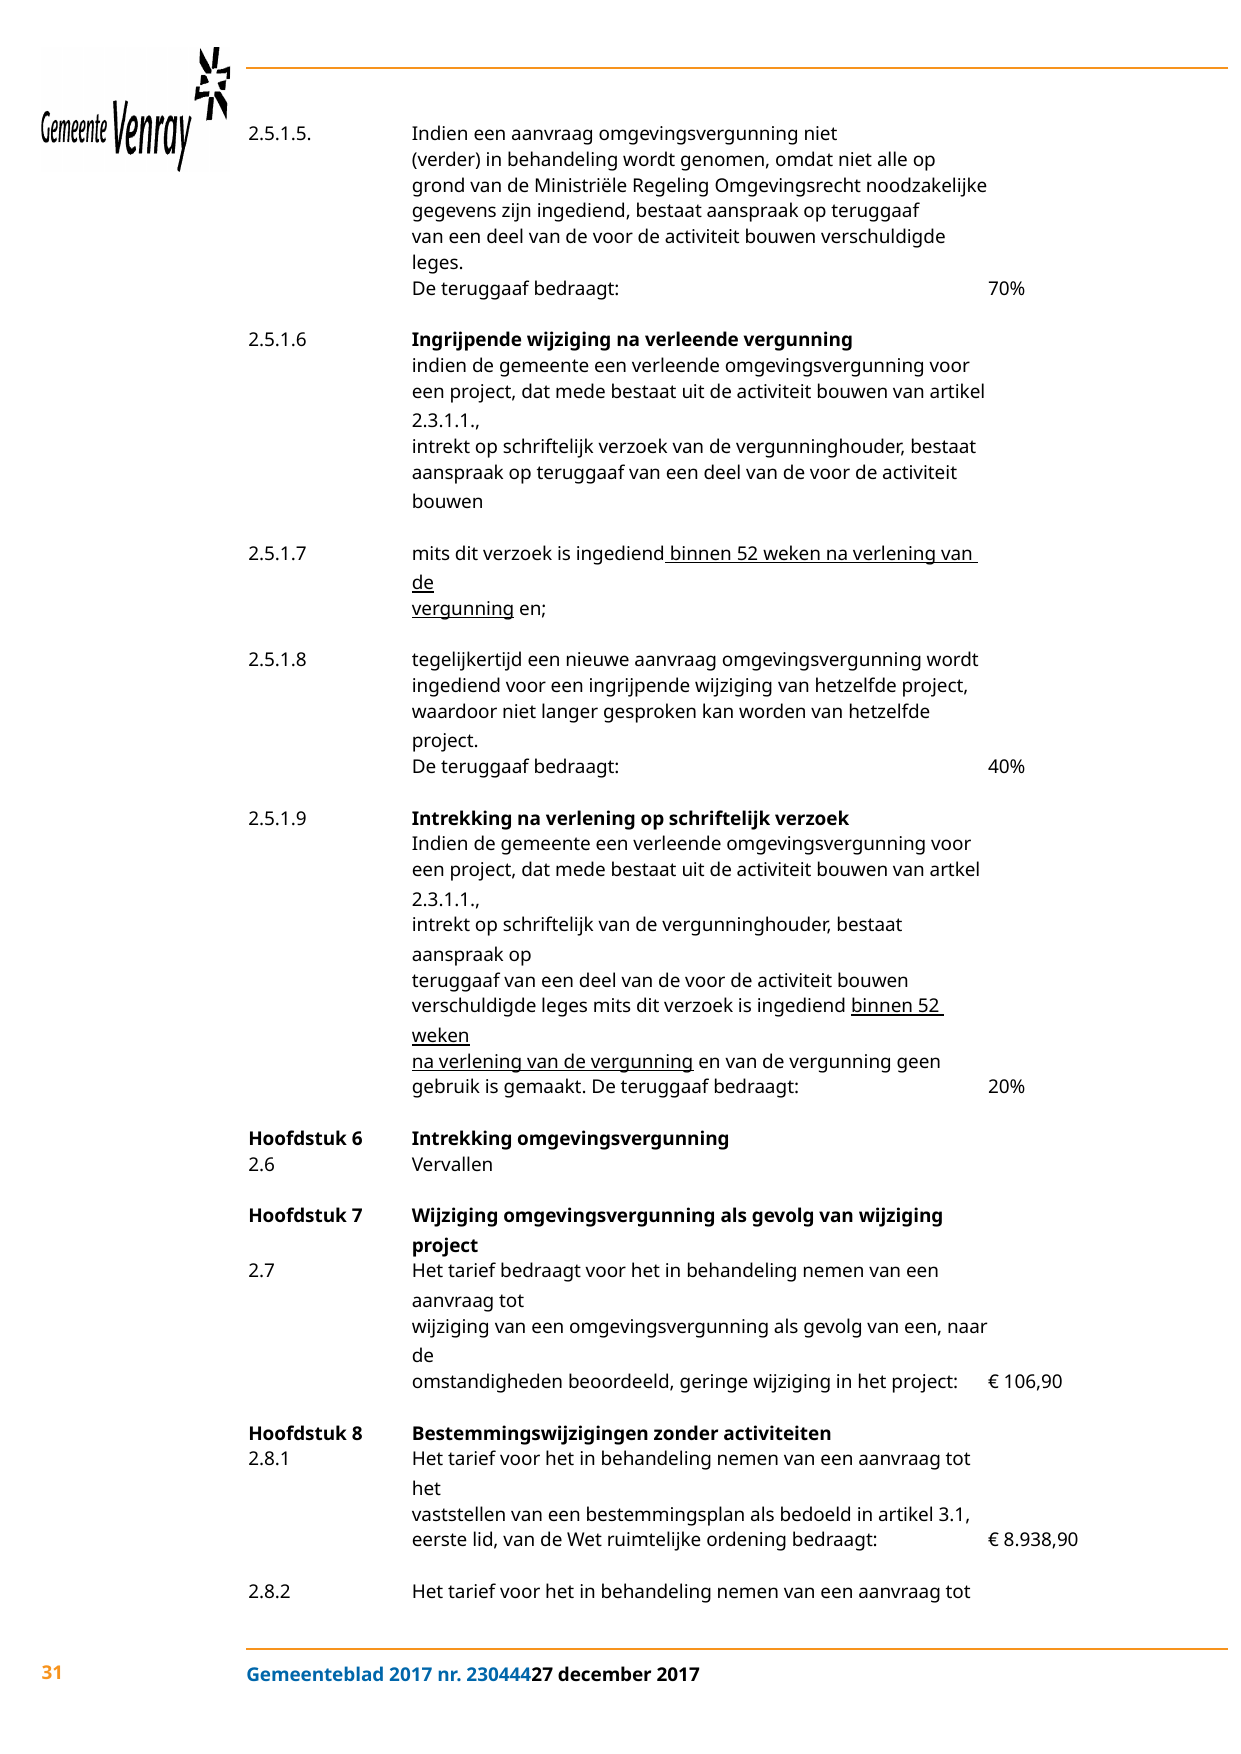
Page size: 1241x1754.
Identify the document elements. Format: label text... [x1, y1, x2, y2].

table_cell [988, 198, 1152, 223]
table_cell [988, 621, 1152, 647]
table_cell [988, 146, 1152, 172]
table_cell [248, 673, 412, 698]
table_cell [988, 831, 1152, 856]
table_cell [988, 1394, 1152, 1420]
table_cell 2.5.1.9 [248, 805, 412, 831]
table_cell leges. [412, 249, 988, 275]
table_cell vaststellen van een bestemmingsplan als bedoeld in artikel 3.1, [412, 1501, 988, 1527]
table_cell [988, 993, 1152, 1048]
table_cell Indien de gemeente een verleende omgevingsvergunning voor [412, 831, 988, 856]
table_cell omstandigheden beoordeeld, geringe wijziging in het project: [412, 1368, 988, 1394]
table_cell [988, 514, 1152, 540]
table_cell (verder) in behandeling wordt genomen, omdat niet alle op [412, 146, 988, 172]
table_cell [248, 779, 412, 805]
table_cell een project, dat mede bestaat uit de activiteit bouwen van artkel 2.3.1.1., [412, 856, 988, 912]
table_cell [248, 831, 412, 856]
picture [41, 47, 231, 172]
table_cell [412, 621, 988, 647]
table_cell [988, 856, 1152, 912]
table_cell 2.5.1.6 [248, 326, 412, 352]
table_cell [988, 326, 1152, 352]
table_cell [988, 1203, 1152, 1258]
table_cell [248, 1048, 412, 1074]
table_cell 2.6 [248, 1151, 412, 1177]
table_cell [412, 1177, 988, 1202]
table_cell 2.8.1 [248, 1446, 412, 1501]
table_cell [988, 1313, 1152, 1368]
table_cell [248, 172, 412, 198]
table_cell [248, 95, 412, 121]
table_cell Vervallen [412, 1151, 988, 1177]
table_cell 2.5.1.5. [248, 121, 412, 146]
table_cell [988, 595, 1152, 621]
table_cell grond van de Ministriële Regeling Omgevingsrecht noodzakelijke [412, 172, 988, 198]
table_cell [248, 1177, 412, 1202]
table_cell [988, 1578, 1152, 1604]
table_cell 2.7 [248, 1258, 412, 1313]
table_cell [248, 912, 412, 967]
table_cell aanspraak op teruggaaf van een deel van de voor de activiteit bouwen [412, 459, 988, 514]
table_cell [412, 779, 988, 805]
table_cell [988, 540, 1152, 595]
table_cell Het tarief voor het in behandeling nemen van een aanvraag tot [412, 1578, 988, 1604]
table_cell eerste lid, van de Wet ruimtelijke ordening bedraagt: [412, 1527, 988, 1552]
table_cell [412, 1552, 988, 1578]
table_cell [988, 1151, 1152, 1177]
table_cell [988, 1100, 1152, 1125]
table_cell [988, 967, 1152, 993]
table_cell Intrekking omgevingsvergunning [412, 1125, 988, 1151]
table_cell De teruggaaf bedraagt: [412, 754, 988, 779]
table_cell 20% [988, 1074, 1152, 1099]
table_cell [248, 378, 412, 433]
table_cell 2.5.1.7 [248, 540, 412, 595]
table_cell Hoofdstuk 6 [248, 1125, 412, 1151]
table_cell [412, 514, 988, 540]
table_cell [248, 621, 412, 647]
table_cell [248, 1552, 412, 1578]
table_cell Wijziging omgevingsvergunning als gevolg van wijziging project [412, 1203, 988, 1258]
table_cell De teruggaaf bedraagt: [412, 275, 988, 301]
table_cell 70% [988, 275, 1152, 301]
table_cell [988, 1177, 1152, 1202]
table_cell [988, 698, 1152, 753]
table_cell [988, 1420, 1152, 1446]
table_cell [248, 352, 412, 378]
table_cell [248, 856, 412, 912]
table_cell [988, 1258, 1152, 1313]
table_cell teruggaaf van een deel van de voor de activiteit bouwen [412, 967, 988, 993]
table_cell Ingrijpende wijziging na verleende vergunning [412, 326, 988, 352]
table_cell [412, 1394, 988, 1420]
table_cell [248, 1527, 412, 1552]
table_cell [248, 198, 412, 223]
table_cell [248, 433, 412, 459]
table_cell [988, 459, 1152, 514]
table_cell € 106,90 [988, 1368, 1152, 1394]
table_cell [248, 459, 412, 514]
table_cell Het tarief bedraagt voor het in behandeling nemen van een aanvraag tot [412, 1258, 988, 1313]
table_cell indien de gemeente een verleende omgevingsvergunning voor [412, 352, 988, 378]
table_cell [248, 754, 412, 779]
table_cell [248, 1100, 412, 1125]
table_cell [248, 224, 412, 249]
table_cell [988, 647, 1152, 672]
table_cell [988, 95, 1152, 121]
table_cell wijziging van een omgevingsvergunning als gevolg van een, naar de [412, 1313, 988, 1368]
table_cell [248, 993, 412, 1048]
table_cell [248, 1394, 412, 1420]
table_cell [412, 95, 988, 121]
table_cell 2.8.2 [248, 1578, 412, 1604]
table_cell intrekt op schriftelijk verzoek van de vergunninghouder, bestaat [412, 433, 988, 459]
table_cell [988, 805, 1152, 831]
table_cell Het tarief voor het in behandeling nemen van een aanvraag tot het [412, 1446, 988, 1501]
table_cell [248, 249, 412, 275]
table_cell Bestemmingswijzigingen zonder activiteiten [412, 1420, 988, 1446]
table_cell Hoofdstuk 8 [248, 1420, 412, 1446]
table_cell 2.5.1.8 [248, 647, 412, 672]
table_cell [248, 146, 412, 172]
table_cell waardoor niet langer gesproken kan worden van hetzelfde project. [412, 698, 988, 753]
table_cell [248, 1313, 412, 1368]
table_cell [988, 433, 1152, 459]
table_cell intrekt op schriftelijk van de vergunninghouder, bestaat aanspraak op [412, 912, 988, 967]
table_cell een project, dat mede bestaat uit de activiteit bouwen van artikel 2.3.1.1., [412, 378, 988, 433]
table_cell [248, 1074, 412, 1099]
table_cell [988, 912, 1152, 967]
table_cell Intrekking na verlening op schriftelijk verzoek [412, 805, 988, 831]
table_cell [988, 224, 1152, 249]
table_cell [988, 121, 1152, 146]
table_cell [988, 1552, 1152, 1578]
table_cell Hoofdstuk 7 [248, 1203, 412, 1258]
table_cell [248, 301, 412, 326]
table_cell [988, 1048, 1152, 1074]
table_cell [988, 352, 1152, 378]
table_cell [988, 301, 1152, 326]
table_cell [248, 275, 412, 301]
table_cell [248, 1501, 412, 1527]
table_cell € 8.938,90 [988, 1527, 1152, 1552]
table_cell van een deel van de voor de activiteit bouwen verschuldigde [412, 224, 988, 249]
table_cell [988, 673, 1152, 698]
table_cell [248, 698, 412, 753]
table_cell verschuldigde leges mits dit verzoek is ingediend binnen 52 weken [412, 993, 988, 1048]
table_cell [248, 514, 412, 540]
table_cell [412, 1100, 988, 1125]
table_cell gegevens zijn ingediend, bestaat aanspraak op teruggaaf [412, 198, 988, 223]
table_cell [988, 1446, 1152, 1501]
table_cell [988, 1501, 1152, 1527]
table_cell [988, 249, 1152, 275]
table_cell [988, 1125, 1152, 1151]
table_cell Indien een aanvraag omgevingsvergunning niet [412, 121, 988, 146]
table_cell vergunning en; [412, 595, 988, 621]
table_cell [988, 779, 1152, 805]
table_cell [412, 301, 988, 326]
table_cell gebruik is gemaakt. De teruggaaf bedraagt: [412, 1074, 988, 1099]
table_cell mits dit verzoek is ingediend binnen 52 weken na verlening van de [412, 540, 988, 595]
table_cell [248, 595, 412, 621]
table_cell [988, 172, 1152, 198]
table_cell ingediend voor een ingrijpende wijziging van hetzelfde project, [412, 673, 988, 698]
table_cell [248, 967, 412, 993]
table_cell [248, 1368, 412, 1394]
table_cell na verlening van de vergunning en van de vergunning geen [412, 1048, 988, 1074]
table_cell 40% [988, 754, 1152, 779]
table_cell [988, 378, 1152, 433]
table_cell tegelijkertijd een nieuwe aanvraag omgevingsvergunning wordt [412, 647, 988, 672]
